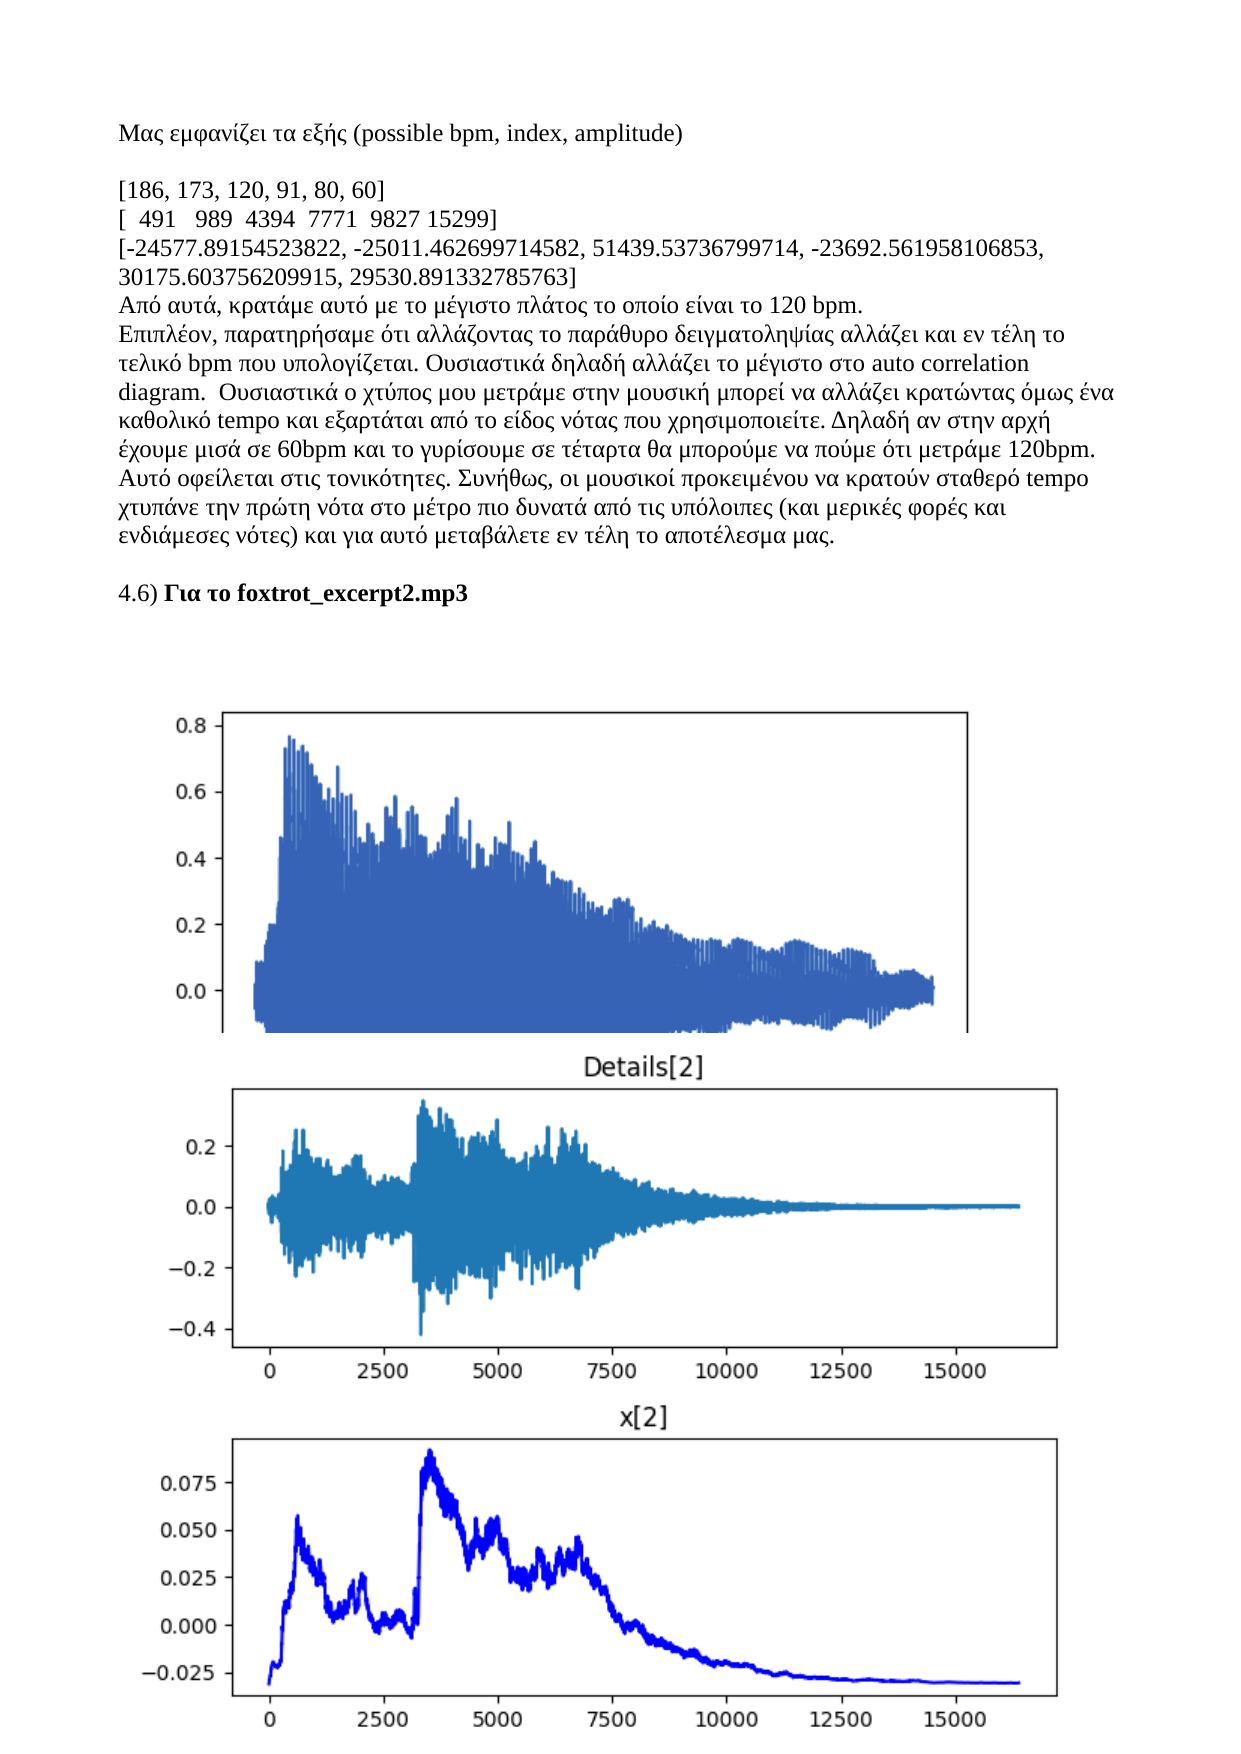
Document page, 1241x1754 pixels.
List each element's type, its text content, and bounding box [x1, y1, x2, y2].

picture [102, 625, 1079, 1754]
text Επιπλέον, παρατηρήσαμε ότι αλλάζοντας το παράθυρο δειγματοληψίας αλλάζει και εν τέλη το τελικό bpm που υπολογίζεται. Ουσιαστικά δηλαδή αλλάζει το μέγιστο στο auto correlation diagram. Ουσιαστικά ο χτύπος μου μετράμε στην μουσική μπορεί να αλλάζει κρατώντας όμως ένα καθολικό tempo και εξαρτάται από το είδος νότας που χρησιμοποιείτε. Δηλαδή αν στην αρχή έχουμε μισά σε 60bpm και το γυρίσουμε σε τέταρτα θα μπορούμε να πούμε ότι μετράμε 120bpm. Αυτό οφείλεται στις τονικότητες. Συνήθως, οι μουσικοί προκειμένου να κρατούν σταθερό tempo χτυπάνε την πρώτη νότα στο μέτρο πιο δυνατά από τις υπόλοιπες (και μερικές φορές και ενδιάμεσες νότες) και για αυτό μεταβάλετε εν τέλη το αποτέλεσμα μας. [118, 319, 1122, 549]
text [186, 173, 120, 91, 80, 60] [118, 176, 1122, 204]
text [-24577.89154523822, -25011.462699714582, 51439.53736799714, -23692.561958106853, 30175.603756209915, 29530.891332785763] [118, 233, 1122, 291]
text 4.6) Για το foxtrot_excerpt2.mp3 [118, 578, 1122, 607]
text Μας εμφανίζει τα εξής (possible bpm, index, amplitude) [118, 118, 1122, 147]
text Από αυτά, κρατάμε αυτό με το μέγιστο πλάτος το οποίο είναι το 120 bpm. [118, 291, 1122, 319]
text [ 491 989 4394 7771 9827 15299] [118, 204, 1122, 233]
